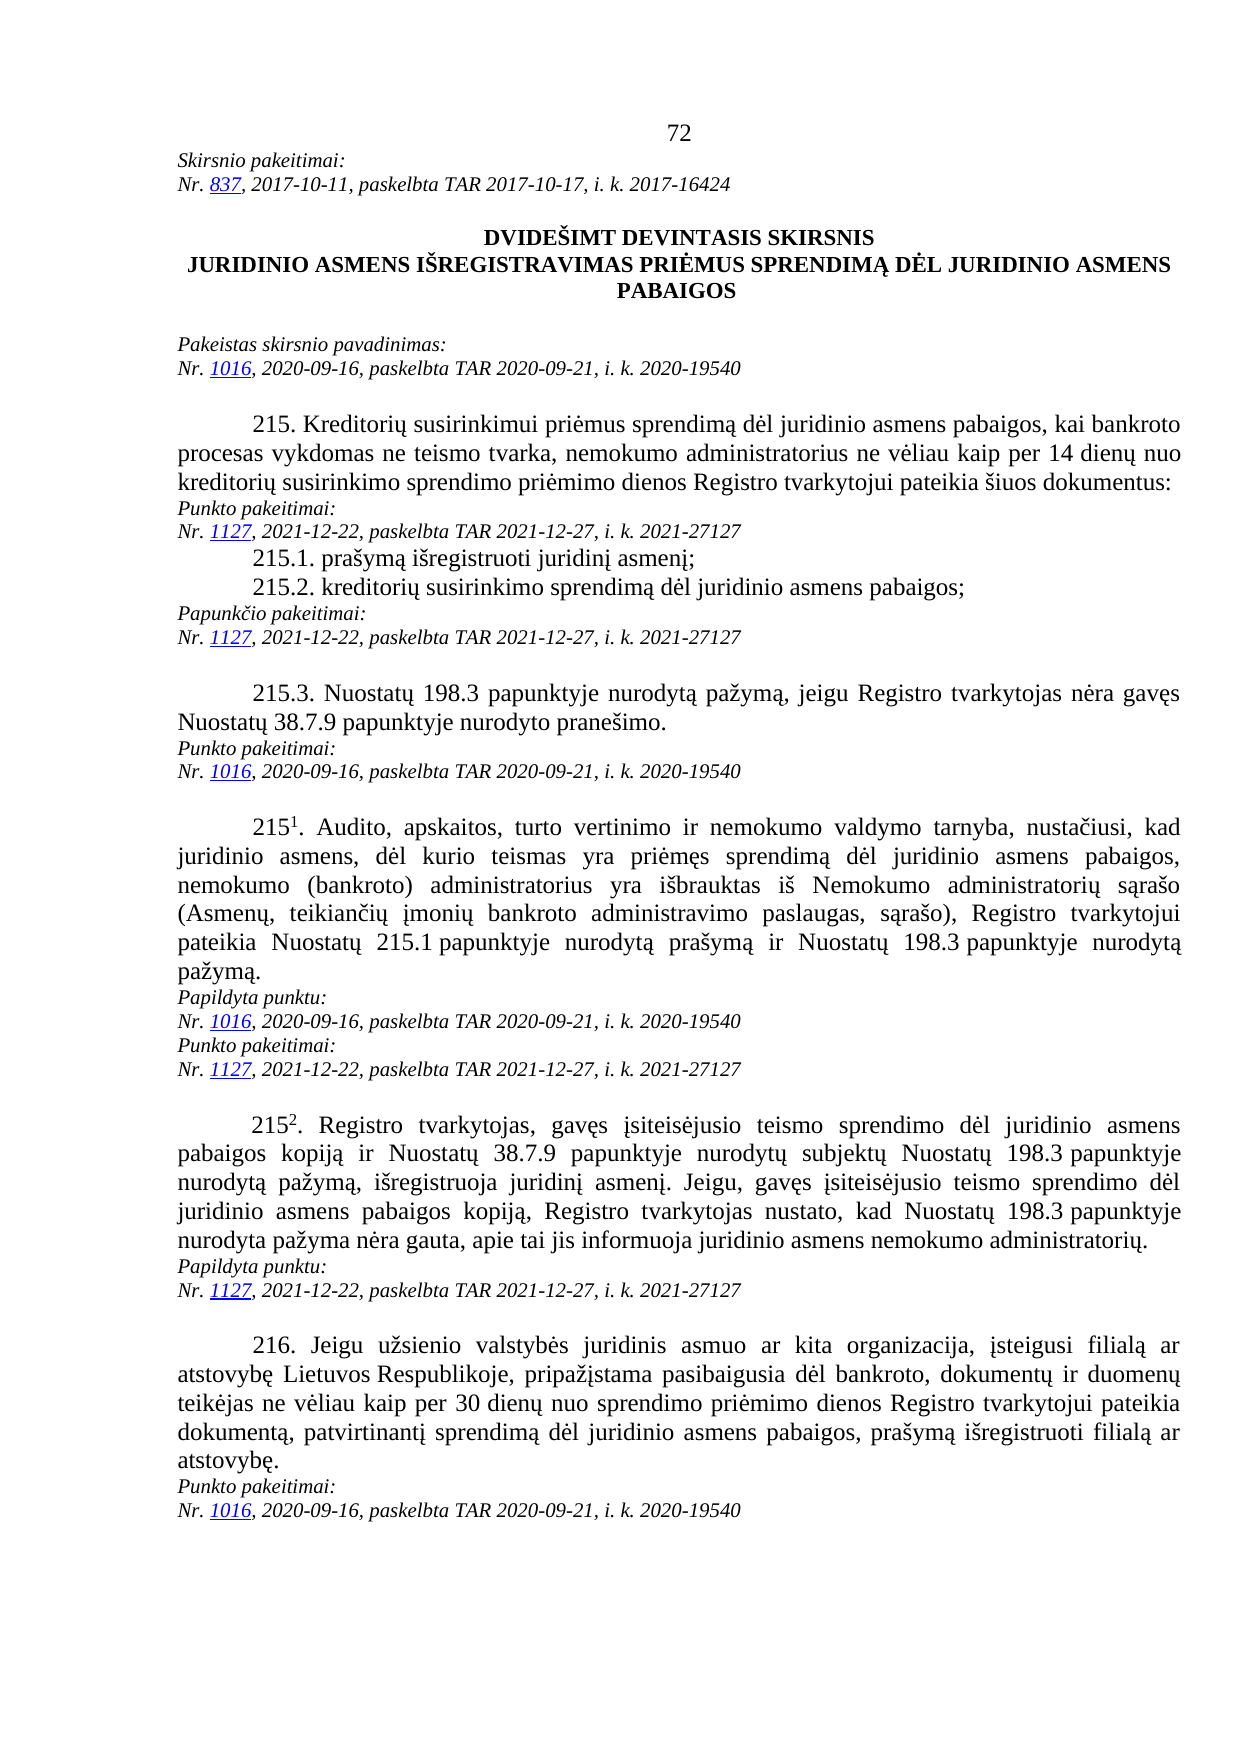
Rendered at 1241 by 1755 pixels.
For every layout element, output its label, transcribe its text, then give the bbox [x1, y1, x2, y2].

text Nr. 1127, 2021-12-22, paskelbta TAR 2021-12-27, i. k. 2021-27127 [177, 1057, 1181, 1081]
text Nr. 1016, 2020-09-16, paskelbta TAR 2020-09-21, i. k. 2020-19540 [177, 1498, 1181, 1522]
text Skirsnio pakeitimai: [177, 148, 1181, 172]
text Nr. 1127, 2021-12-22, paskelbta TAR 2021-12-27, i. k. 2021-27127 [177, 625, 1181, 649]
text Nr. 1016, 2020-09-16, paskelbta TAR 2020-09-21, i. k. 2020-19540 [177, 1009, 1181, 1033]
text Nr. 1127, 2021-12-22, paskelbta TAR 2021-12-27, i. k. 2021-27127 [177, 1278, 1181, 1302]
text 2152. Registro tvarkytojas, gavęs įsiteisėjusio teismo sprendimo dėl juridinio asmens pabaigos kopiją ir Nuostatų 38.7.9 papunktyje nurodytų subjektų Nuostatų 198.3 papunktyje nurodytą pažymą, išregistruoja juridinį asmenį. Jeigu, gavęs įsiteisėjusio teismo sprendimo dėl juridinio asmens pabaigos kopiją, Registro tvarkytojas nustato, kad Nuostatų 198.3 papunktyje nurodyta pažyma nėra gauta, apie tai jis informuoja juridinio asmens nemokumo administratorių. [177, 1110, 1181, 1253]
text Nr. 1127, 2021-12-22, paskelbta TAR 2021-12-27, i. k. 2021-27127 [177, 519, 1181, 543]
text Punkto pakeitimai: [177, 735, 1181, 759]
text Papildyta punktu: [177, 985, 1181, 1009]
text 215.2. kreditorių susirinkimo sprendimą dėl juridinio asmens pabaigos; [177, 572, 1181, 601]
text Nr. 1016, 2020-09-16, paskelbta TAR 2020-09-21, i. k. 2020-19540 [177, 759, 1181, 783]
text JURIDINIO ASMENS IŠREGISTRAVIMAS PRIĖMUS SPRENDIMĄ DĖL JURIDINIO ASMENS PABAIGOS [177, 251, 1181, 303]
text Papunkčio pakeitimai: [177, 601, 1181, 625]
text 215. Kreditorių susirinkimui priėmus sprendimą dėl juridinio asmens pabaigos, kai bankroto procesas vykdomas ne teismo tvarka, nemokumo administratorius ne vėliau kaip per 14 dienų nuo kreditorių susirinkimo sprendimo priėmimo dienos Registro tvarkytojui pateikia šiuos dokumentus: [177, 409, 1181, 495]
text Punkto pakeitimai: [177, 1474, 1181, 1498]
text Punkto pakeitimai: [177, 1033, 1181, 1057]
text Nr. 1016, 2020-09-16, paskelbta TAR 2020-09-21, i. k. 2020-19540 [177, 356, 1181, 380]
text 2151. Audito, apskaitos, turto vertinimo ir nemokumo valdymo tarnyba, nustačiusi, kad juridinio asmens, dėl kurio teismas yra priėmęs sprendimą dėl juridinio asmens pabaigos, nemokumo (bankroto) administratorius yra išbrauktas iš Nemokumo administratorių sąrašo (Asmenų, teikiančių įmonių bankroto administravimo paslaugas, sąrašo), Registro tvarkytojui pateikia Nuostatų 215.1 papunktyje nurodytą prašymą ir Nuostatų 198.3 papunktyje nurodytą pažymą. [177, 812, 1181, 985]
text Pakeistas skirsnio pavadinimas: [177, 332, 1181, 356]
text Punkto pakeitimai: [177, 495, 1181, 519]
text 215.3. Nuostatų 198.3 papunktyje nurodytą pažymą, jeigu Registro tvarkytojas nėra gavęs Nuostatų 38.7.9 papunktyje nurodyto pranešimo. [177, 678, 1181, 735]
text DVIDEŠIMT DEVINTASIS SKIRSNIS [177, 224, 1181, 251]
text 216. Jeigu užsienio valstybės juridinis asmuo ar kita organizacija, įsteigusi filialą ar atstovybę Lietuvos Respublikoje, pripažįstama pasibaigusia dėl bankroto, dokumentų ir duomenų teikėjas ne vėliau kaip per 30 dienų nuo sprendimo priėmimo dienos Registro tvarkytojui pateikia dokumentą, patvirtinantį sprendimą dėl juridinio asmens pabaigos, prašymą išregistruoti filialą ar atstovybę. [177, 1330, 1181, 1474]
text 215.1. prašymą išregistruoti juridinį asmenį; [177, 543, 1181, 572]
text Papildyta punktu: [177, 1253, 1181, 1278]
text Nr. 837, 2017-10-11, paskelbta TAR 2017-10-17, i. k. 2017-16424 [177, 172, 1181, 196]
